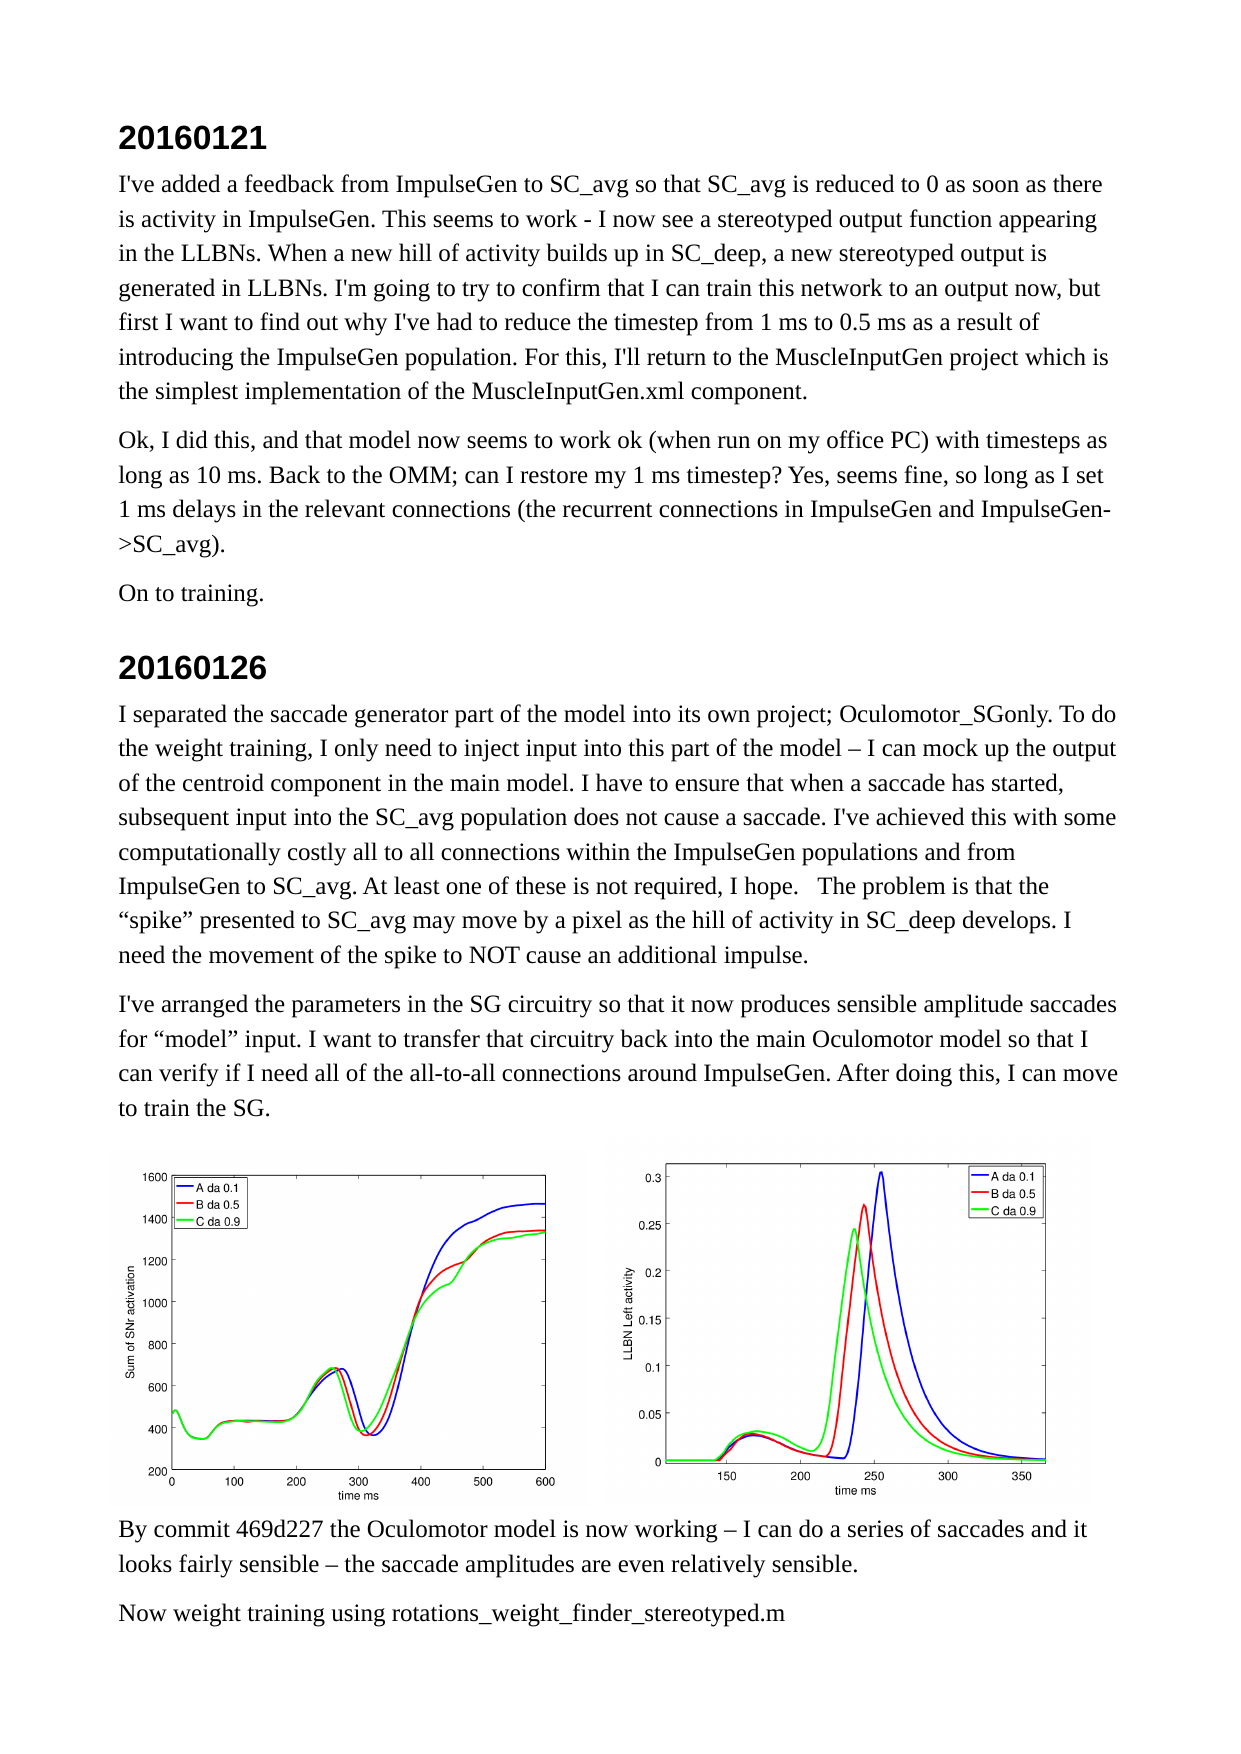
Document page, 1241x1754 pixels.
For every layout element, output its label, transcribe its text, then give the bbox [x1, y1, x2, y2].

picture [602, 1136, 1092, 1504]
text I've added a feedback from ImpulseGen to SC_avg so that SC_avg is reduced to 0 as soon as there is activity in ImpulseGen. This seems to work - I now see a stereotyped output function appearing in the LLBNs. When a new hill of activity builds up in SC_deep, a new stereotyped output is generated in LLBNs. I'm going to try to confirm that I can train this network to an output now, but first I want to find out why I've had to reduce the timestep from 1 ms to 0.5 ms as a result of introducing the ImpulseGen population. For this, I'll return to the MuscleInputGen project which is the simplest implementation of the MuscleInputGen.xml component. [118, 169, 1122, 405]
subtitle 20160126 [118, 648, 1122, 686]
text Now weight training using rotations_weight_finder_stereotyped.m [118, 1598, 1122, 1627]
subtitle 20160121 [118, 118, 1122, 157]
text By commit 469d227 the Oculomotor model is now working – I can do a series of saccades and it looks fairly sensible – the saccade amplitudes are even relatively sensible. [118, 1509, 1122, 1578]
text I separated the saccade generator part of the model into its own project; Oculomotor_SGonly. To do the weight training, I only need to inject input into this part of the model – I can mock up the output of the centroid component in the main model. I have to ensure that when a saccade has started, subsequent input into the SC_avg population does not cause a saccade. I've achieved this with some computationally costly all to all connections within the ImpulseGen populations and from ImpulseGen to SC_avg. At least one of these is not required, I hope. The problem is that the “spike” presented to SC_avg may move by a pixel as the hill of activity in SC_deep develops. I need the movement of the spike to NOT cause an additional impulse. [118, 699, 1122, 969]
text Ok, I did this, and that model now seems to work ok (when run on my office PC) with timesteps as long as 10 ms. Back to the OMM; can I restore my 1 ms timestep? Yes, seems fine, so long as I set 1 ms delays in the relevant connections (the recurrent connections in ImpulseGen and ImpulseGen->SC_avg). [118, 425, 1122, 557]
picture [109, 1148, 591, 1509]
text I've arranged the parameters in the SG circuitry so that it now produces sensible amplitude saccades for “model” input. I want to transfer that circuitry back into the main Oculomotor model so that I can verify if I need all of the all-to-all connections around ImpulseGen. After doing this, I can move to train the SG. [118, 989, 1122, 1121]
text On to training. [118, 578, 1122, 606]
